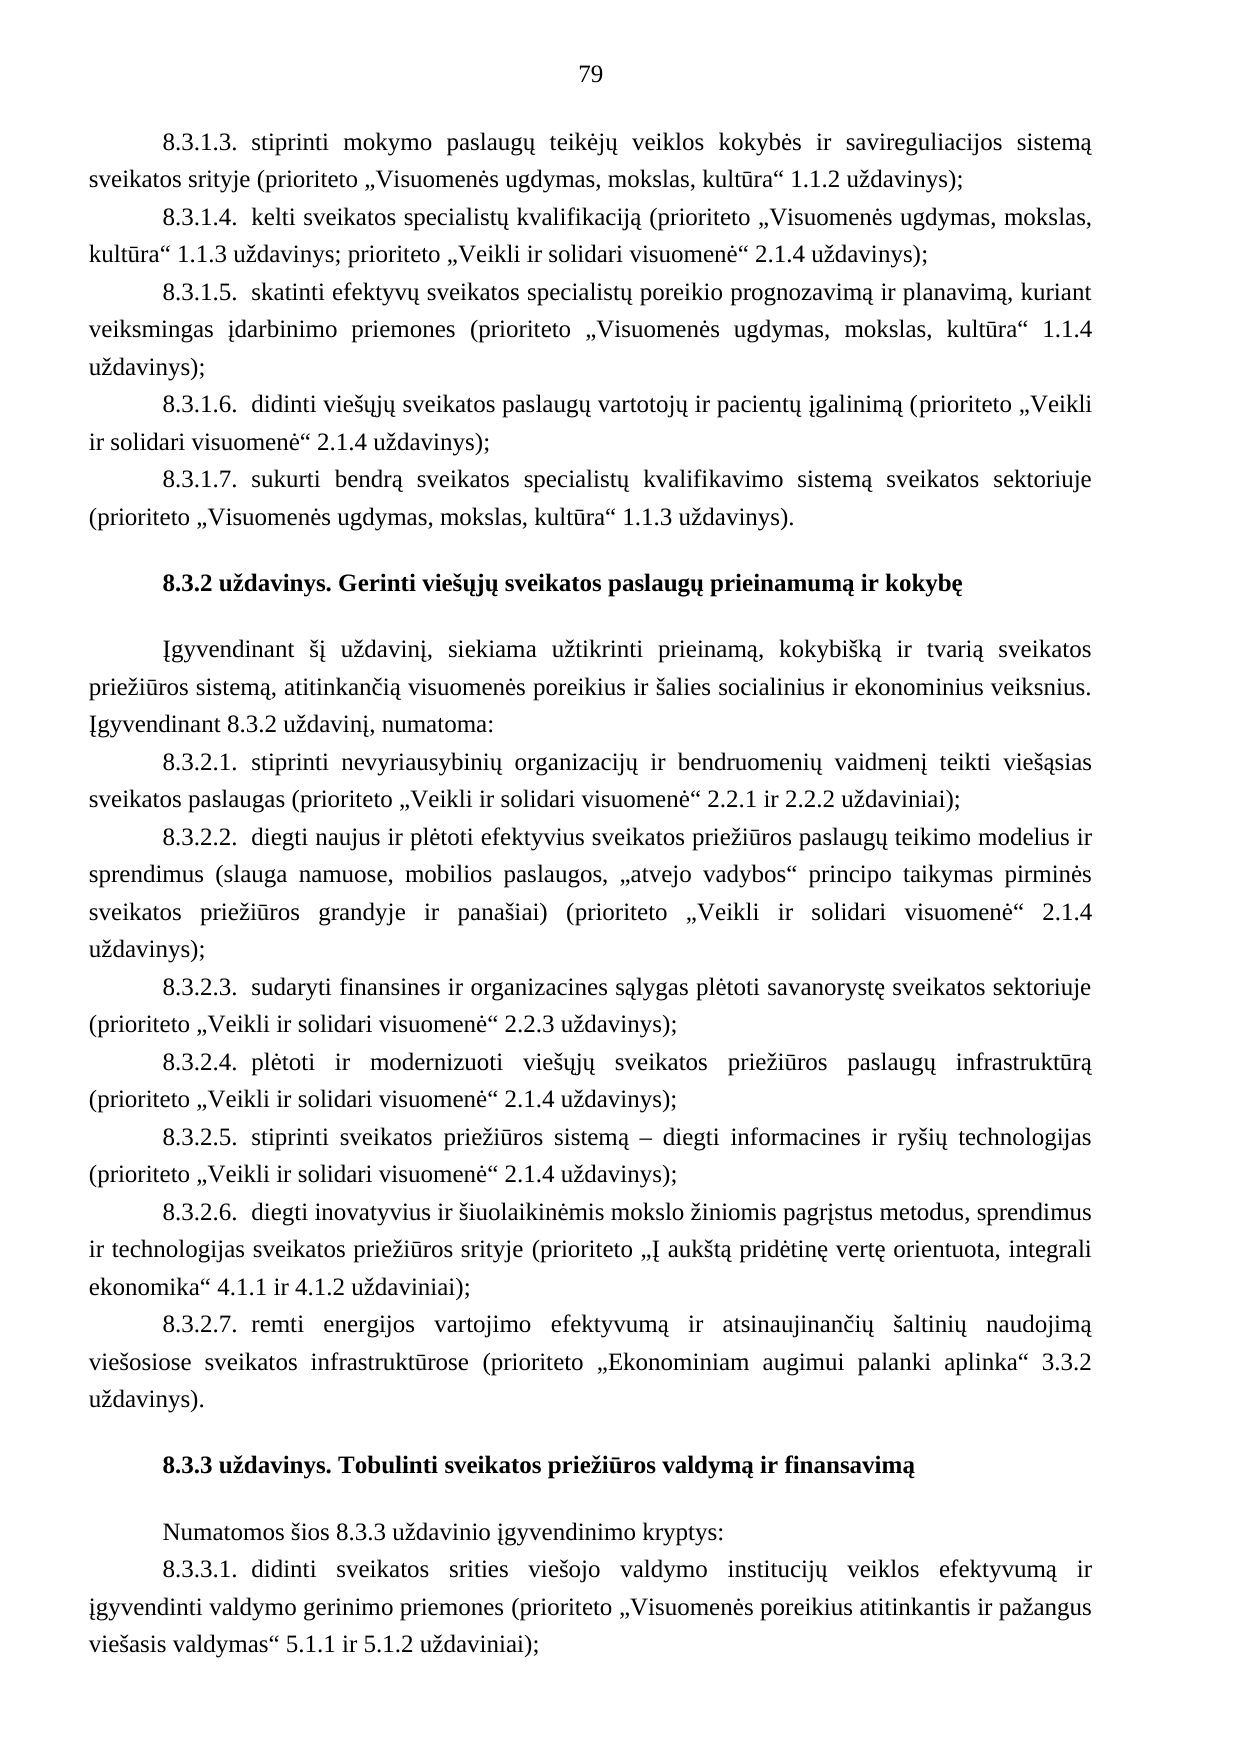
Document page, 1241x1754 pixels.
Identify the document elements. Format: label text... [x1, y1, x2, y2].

text 8.3.2.7. remti energijos vartojimo efektyvumą ir atsinaujinančių šaltinių naudojimą viešosiose sveikatos infrastruktūrose (prioriteto „Ekonominiam augimui palanki aplinka“ 3.3.2 uždavinys). [89, 1301, 1092, 1413]
text 8.3.1.3. stiprinti mokymo paslaugų teikėjų veiklos kokybės ir savireguliacijos sistemą sveikatos srityje (prioriteto „Visuomenės ugdymas, mokslas, kultūra“ 1.1.2 uždavinys); [89, 118, 1092, 193]
text 8.3.2.2. diegti naujus ir plėtoti efektyvius sveikatos priežiūros paslaugų teikimo modelius ir sprendimus (slauga namuose, mobilios paslaugos, „atvejo vadybos“ principo taikymas pirminės sveikatos priežiūros grandyje ir panašiai) (prioriteto „Veikli ir solidari visuomenė“ 2.1.4 uždavinys); [89, 813, 1092, 963]
text 8.3.2.4. plėtoti ir modernizuoti viešųjų sveikatos priežiūros paslaugų infrastruktūrą (prioriteto „Veikli ir solidari visuomenė“ 2.1.4 uždavinys); [89, 1038, 1092, 1113]
text 8.3.2.6. diegti inovatyvius ir šiuolaikinėmis mokslo žiniomis pagrįstus metodus, sprendimus ir technologijas sveikatos priežiūros srityje (prioriteto „Į aukštą pridėtinę vertę orientuota, integrali ekonomika“ 4.1.1 ir 4.1.2 uždaviniai); [89, 1188, 1092, 1301]
text 8.3.1.6. didinti viešųjų sveikatos paslaugų vartotojų ir pacientų įgalinimą (prioriteto „Veikli ir solidari visuomenė“ 2.1.4 uždavinys); [89, 381, 1092, 456]
text 8.3.1.7. sukurti bendrą sveikatos specialistų kvalifikavimo sistemą sveikatos sektoriuje (prioriteto „Visuomenės ugdymas, mokslas, kultūra“ 1.1.3 uždavinys). [89, 456, 1092, 531]
text Numatomos šios 8.3.3 uždavinio įgyvendinimo kryptys: [89, 1508, 1092, 1546]
text 8.3.2.1. stiprinti nevyriausybinių organizacijų ir bendruomenių vaidmenį teikti viešąsias sveikatos paslaugas (prioriteto „Veikli ir solidari visuomenė“ 2.2.1 ir 2.2.2 uždaviniai); [89, 738, 1092, 813]
text Įgyvendinant šį uždavinį, siekiama užtikrinti prieinamą, kokybišką ir tvarią sveikatos priežiūros sistemą, atitinkančią visuomenės poreikius ir šalies socialinius ir ekonominius veiksnius. Įgyvendinant 8.3.2 uždavinį, numatoma: [89, 626, 1092, 738]
text 8.3.2.5. stiprinti sveikatos priežiūros sistemą – diegti informacines ir ryšių technologijas (prioriteto „Veikli ir solidari visuomenė“ 2.1.4 uždavinys); [89, 1113, 1092, 1188]
text 8.3.3.1. didinti sveikatos srities viešojo valdymo institucijų veiklos efektyvumą ir įgyvendinti valdymo gerinimo priemones (prioriteto „Visuomenės poreikius atitinkantis ir pažangus viešasis valdymas“ 5.1.1 ir 5.1.2 uždaviniai); [89, 1546, 1092, 1658]
text 8.3.2.3. sudaryti finansines ir organizacines sąlygas plėtoti savanorystę sveikatos sektoriuje (prioriteto „Veikli ir solidari visuomenė“ 2.2.3 uždavinys); [89, 963, 1092, 1038]
text 8.3.2 uždavinys. Gerinti viešųjų sveikatos paslaugų prieinamumą ir kokybę [89, 559, 1092, 597]
text 8.3.1.4. kelti sveikatos specialistų kvalifikaciją (prioriteto „Visuomenės ugdymas, mokslas, kultūra“ 1.1.3 uždavinys; prioriteto „Veikli ir solidari visuomenė“ 2.1.4 uždavinys); [89, 193, 1092, 268]
text 8.3.1.5. skatinti efektyvų sveikatos specialistų poreikio prognozavimą ir planavimą, kuriant veiksmingas įdarbinimo priemones (prioriteto „Visuomenės ugdymas, mokslas, kultūra“ 1.1.4 uždavinys); [89, 268, 1092, 381]
text 8.3.3 uždavinys. Tobulinti sveikatos priežiūros valdymą ir finansavimą [89, 1442, 1092, 1479]
